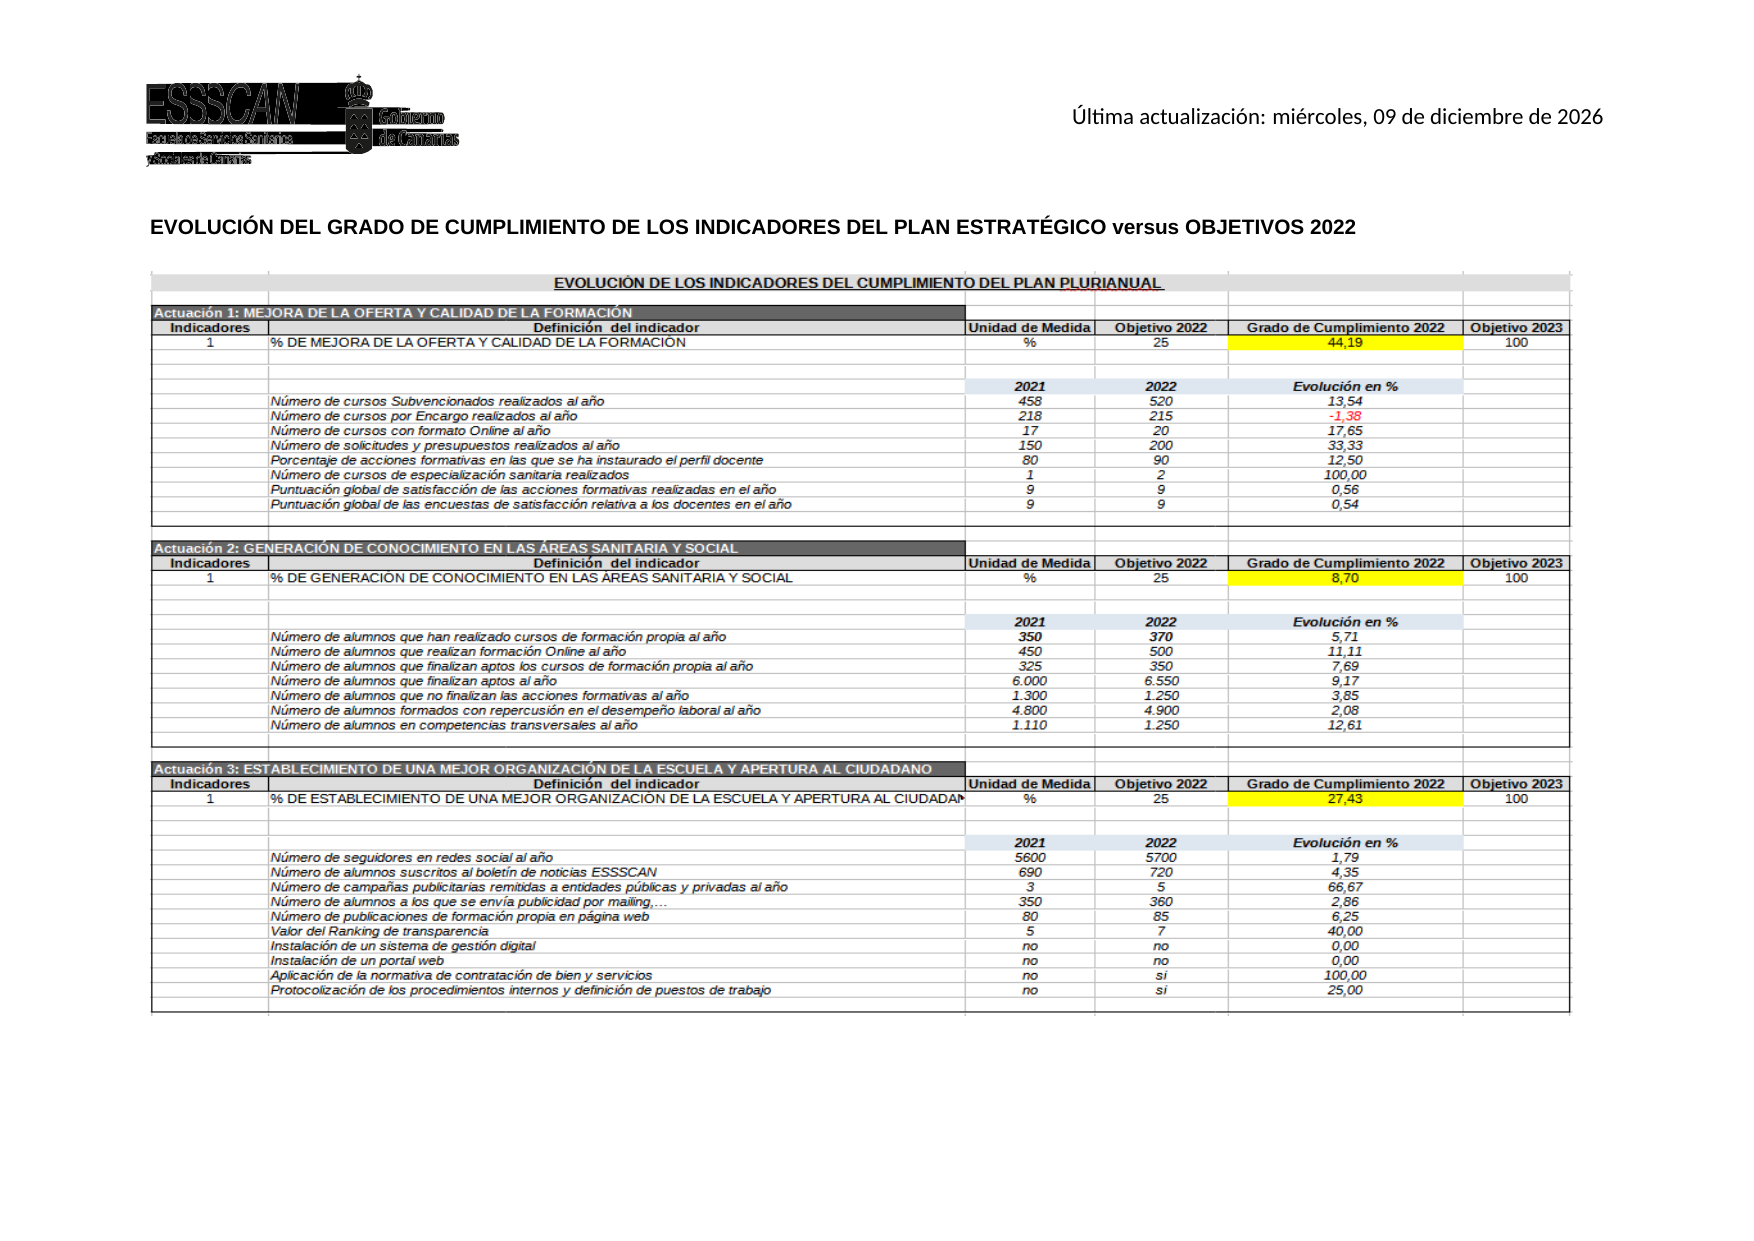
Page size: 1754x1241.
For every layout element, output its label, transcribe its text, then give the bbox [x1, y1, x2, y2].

text EVOLUCIÓN DEL GRADO DE CUMPLIMIENTO DE LOS INDICADORES DEL PLAN ESTRATÉGICO versus OBJETIVOS 2022 [150, 214, 1604, 238]
